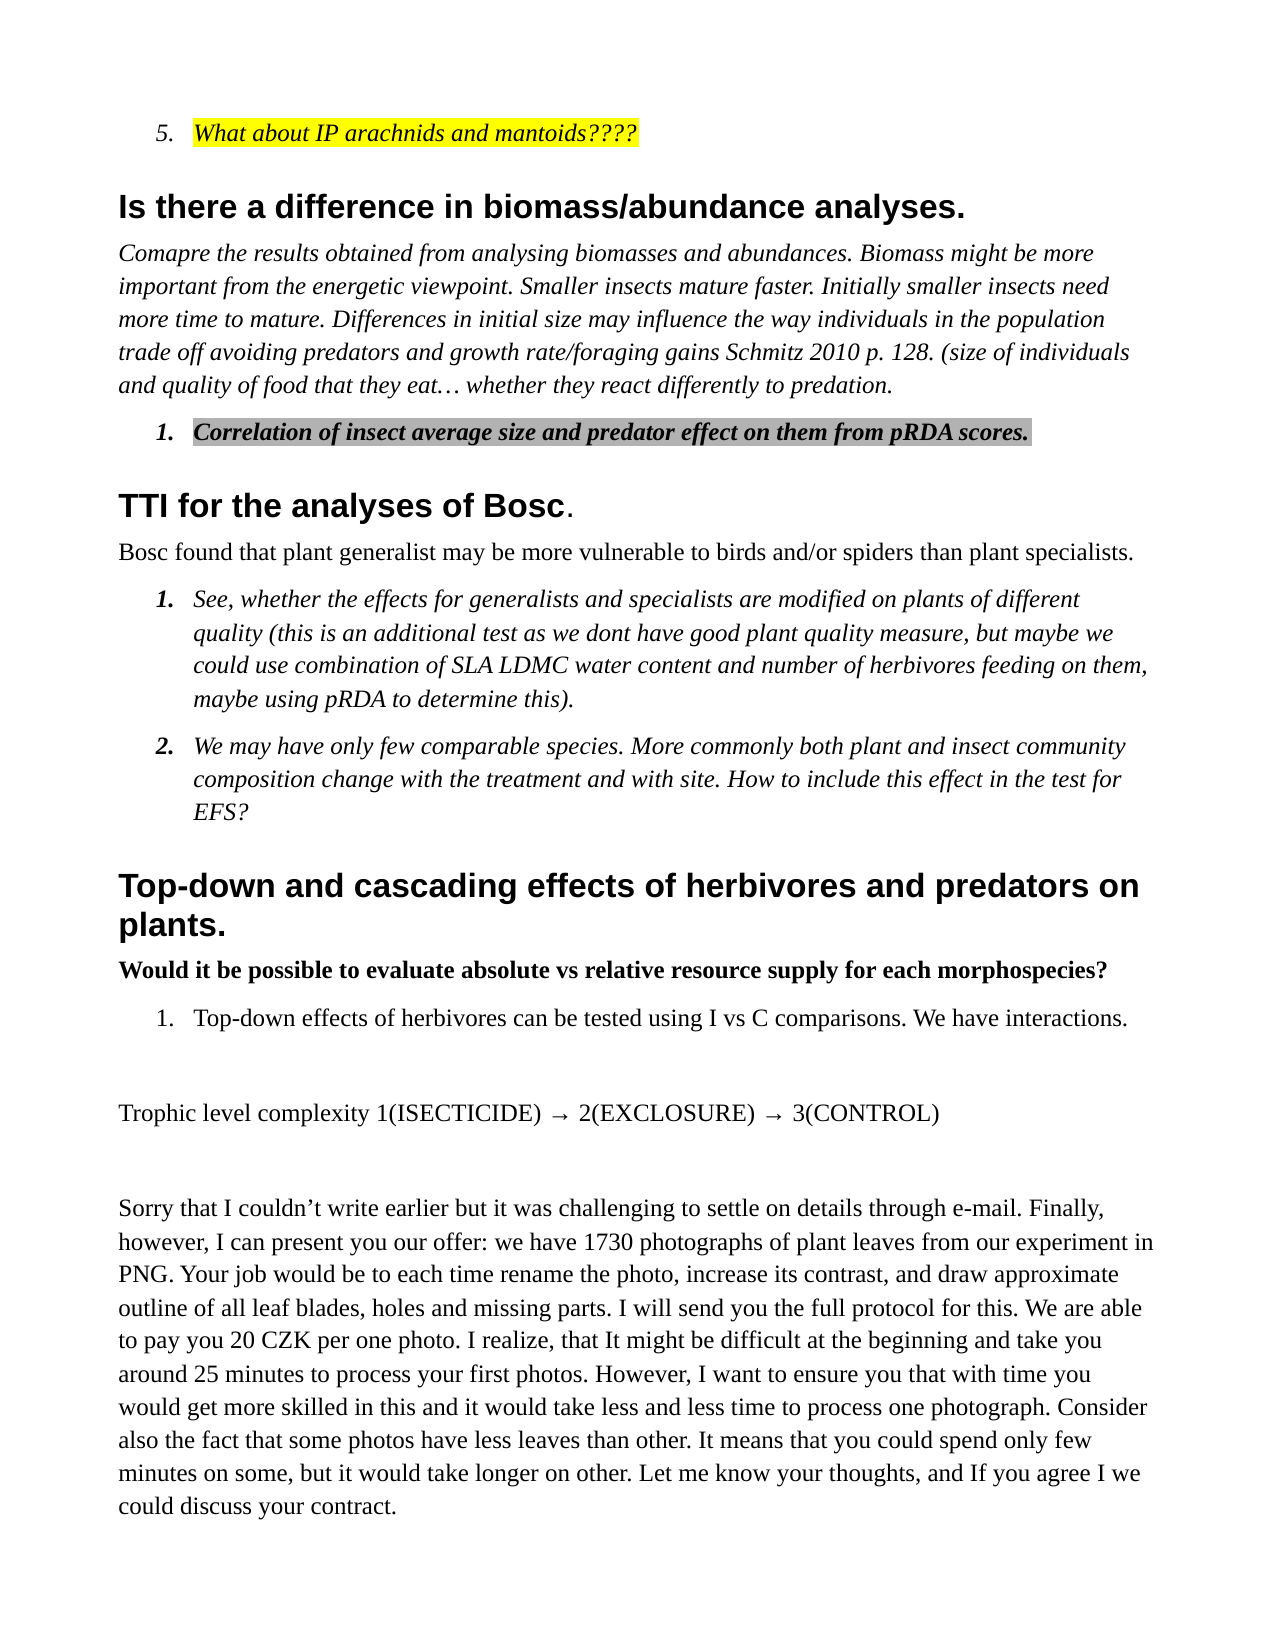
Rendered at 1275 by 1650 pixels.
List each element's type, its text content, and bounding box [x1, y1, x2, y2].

text Trophic level complexity 1(ISECTICIDE) → 2(EXCLOSURE) → 3(CONTROL) [118, 1098, 1157, 1127]
text Comapre the results obtained from analysing biomasses and abundances. Biomass might be more important from the energetic viewpoint. Smaller insects mature faster. Initially smaller insects need more time to mature. Differences in initial size may influence the way individuals in the population trade off avoiding predators and growth rate/foraging gains Schmitz 2010 p. 128. (size of individuals and quality of food that they eat… whether they react differently to predation. [118, 238, 1157, 398]
subtitle Is there a difference in biomass/abundance analyses. [118, 187, 1157, 225]
text Bosc found that plant generalist may be more vulnerable to birds and/or spiders than plant specialists. [118, 537, 1157, 566]
subtitle TTI for the analyses of Bosc. [118, 486, 1157, 524]
list We may have only few comparable species. More commonly both plant and insect community composition change with the treatment and with site. How to include this effect in the test for EFS? [156, 731, 1157, 826]
list Top-down effects of herbivores can be tested using I vs C comparisons. We have interactions. [156, 1003, 1157, 1032]
text Sorry that I couldn’t write earlier but it was challenging to settle on details through e-mail. Finally, however, I can present you our offer: we have 1730 photographs of plant leaves from our experiment in PNG. Your job would be to each time rename the photo, increase its contrast, and draw approximate outline of all leaf blades, holes and missing parts. I will send you the full protocol for this. We are able to pay you 20 CZK per one photo. I realize, that It might be difficult at the beginning and take you around 25 minutes to process your first photos. However, I want to ensure you that with time you would get more skilled in this and it would take less and less time to process one photograph. Consider also the fact that some photos have less leaves than other. It means that you could spend only few minutes on some, but it would take longer on other. Let me know your thoughts, and If you agree I we could discuss your contract. [118, 1193, 1157, 1519]
list See, whether the effects for generalists and specialists are modified on plants of different quality (this is an additional test as we dont have good plant quality measure, but maybe we could use combination of SLA LDMC water content and number of herbivores feeding on them, maybe using pRDA to determine this). [156, 584, 1157, 712]
list Correlation of insect average size and predator effect on them from pRDA scores. [156, 417, 1157, 446]
subtitle Top-down and cascading effects of herbivores and predators on plants. [118, 866, 1157, 943]
list What about IP arachnids and mantoids???? [156, 118, 1157, 147]
text Would it be possible to evaluate absolute vs relative resource supply for each morphospecies? [118, 956, 1157, 984]
